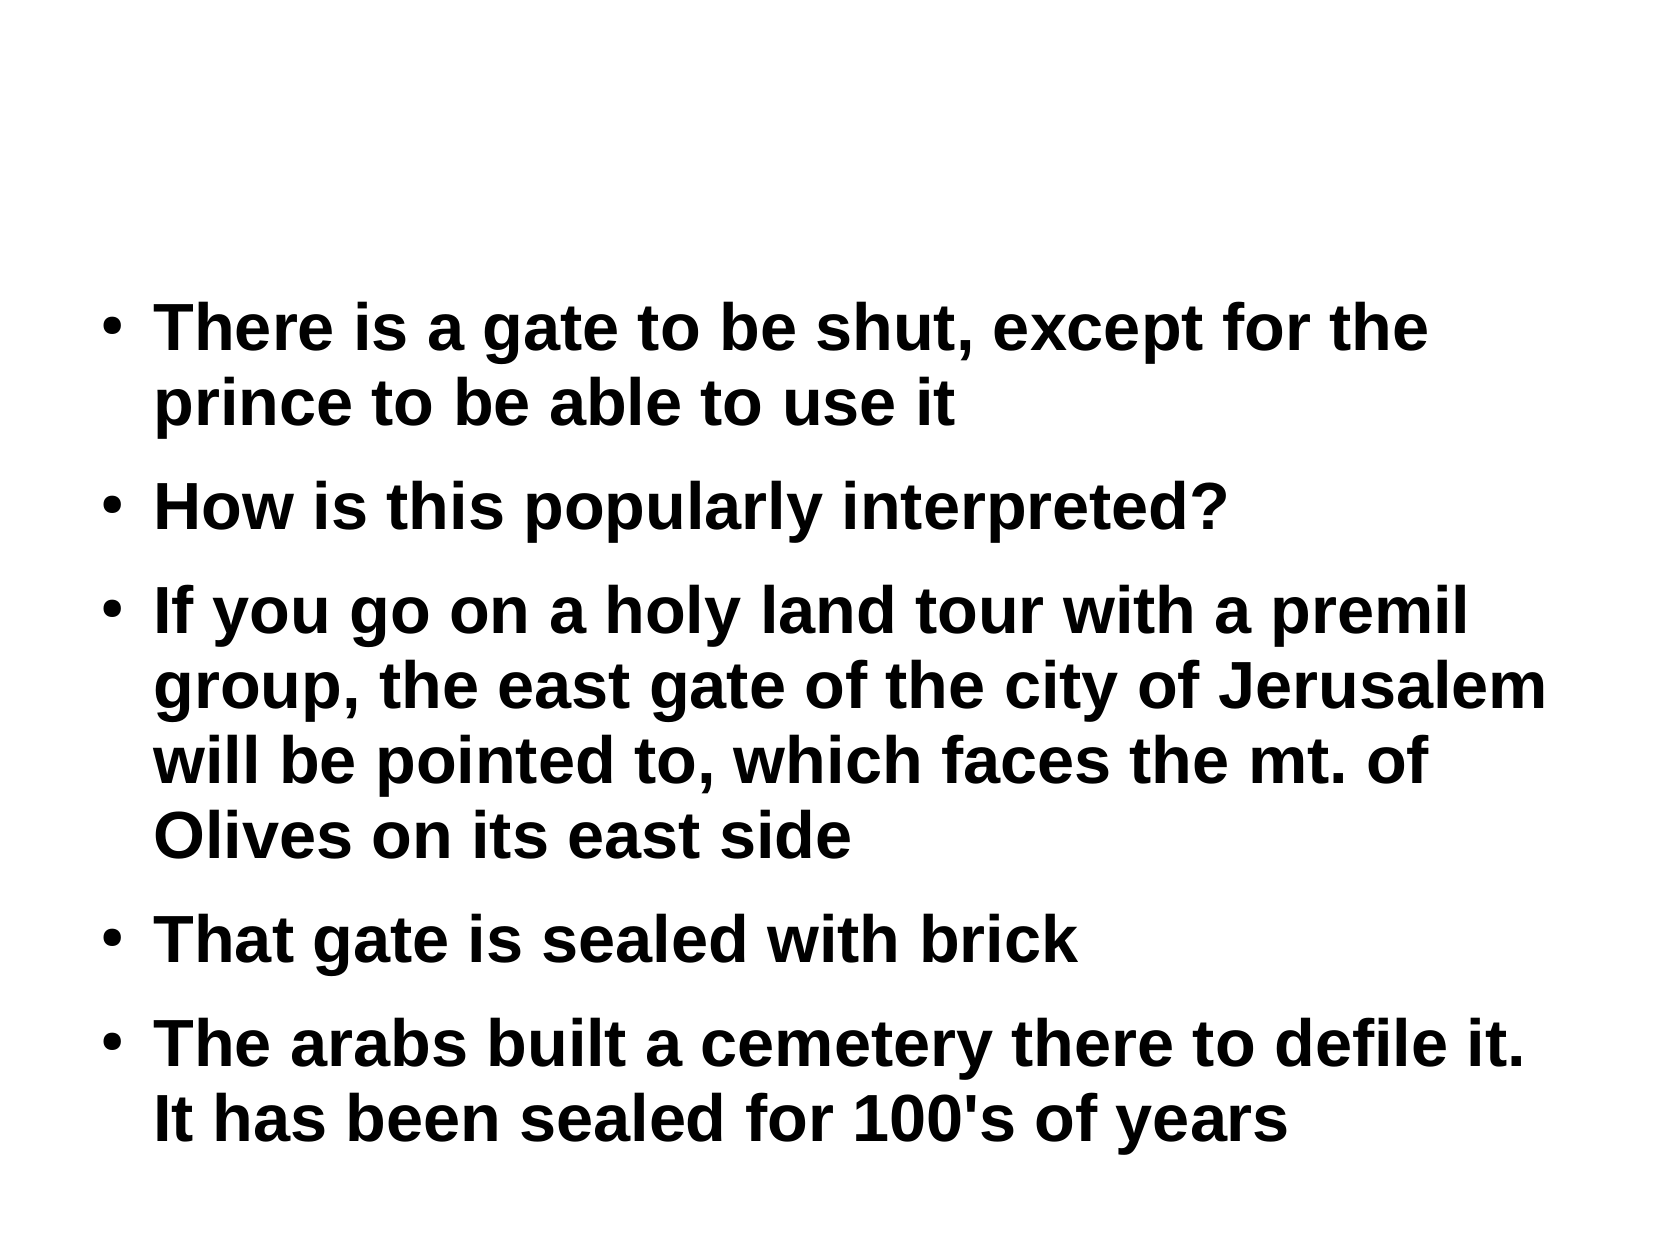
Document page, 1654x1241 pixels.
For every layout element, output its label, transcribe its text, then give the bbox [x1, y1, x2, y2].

list There is a gate to be shut, except for the prince to be able to use it How is this popularly interpreted? If you go on a holy land tour with a premil group, the east gate of the city of Jerusalem will be pointed to, which faces the mt. of Olives on its east side That gate is sealed with brick The arabs built a cemetery there to defile it. It has been sealed for 100's of years [82, 290, 1571, 1157]
